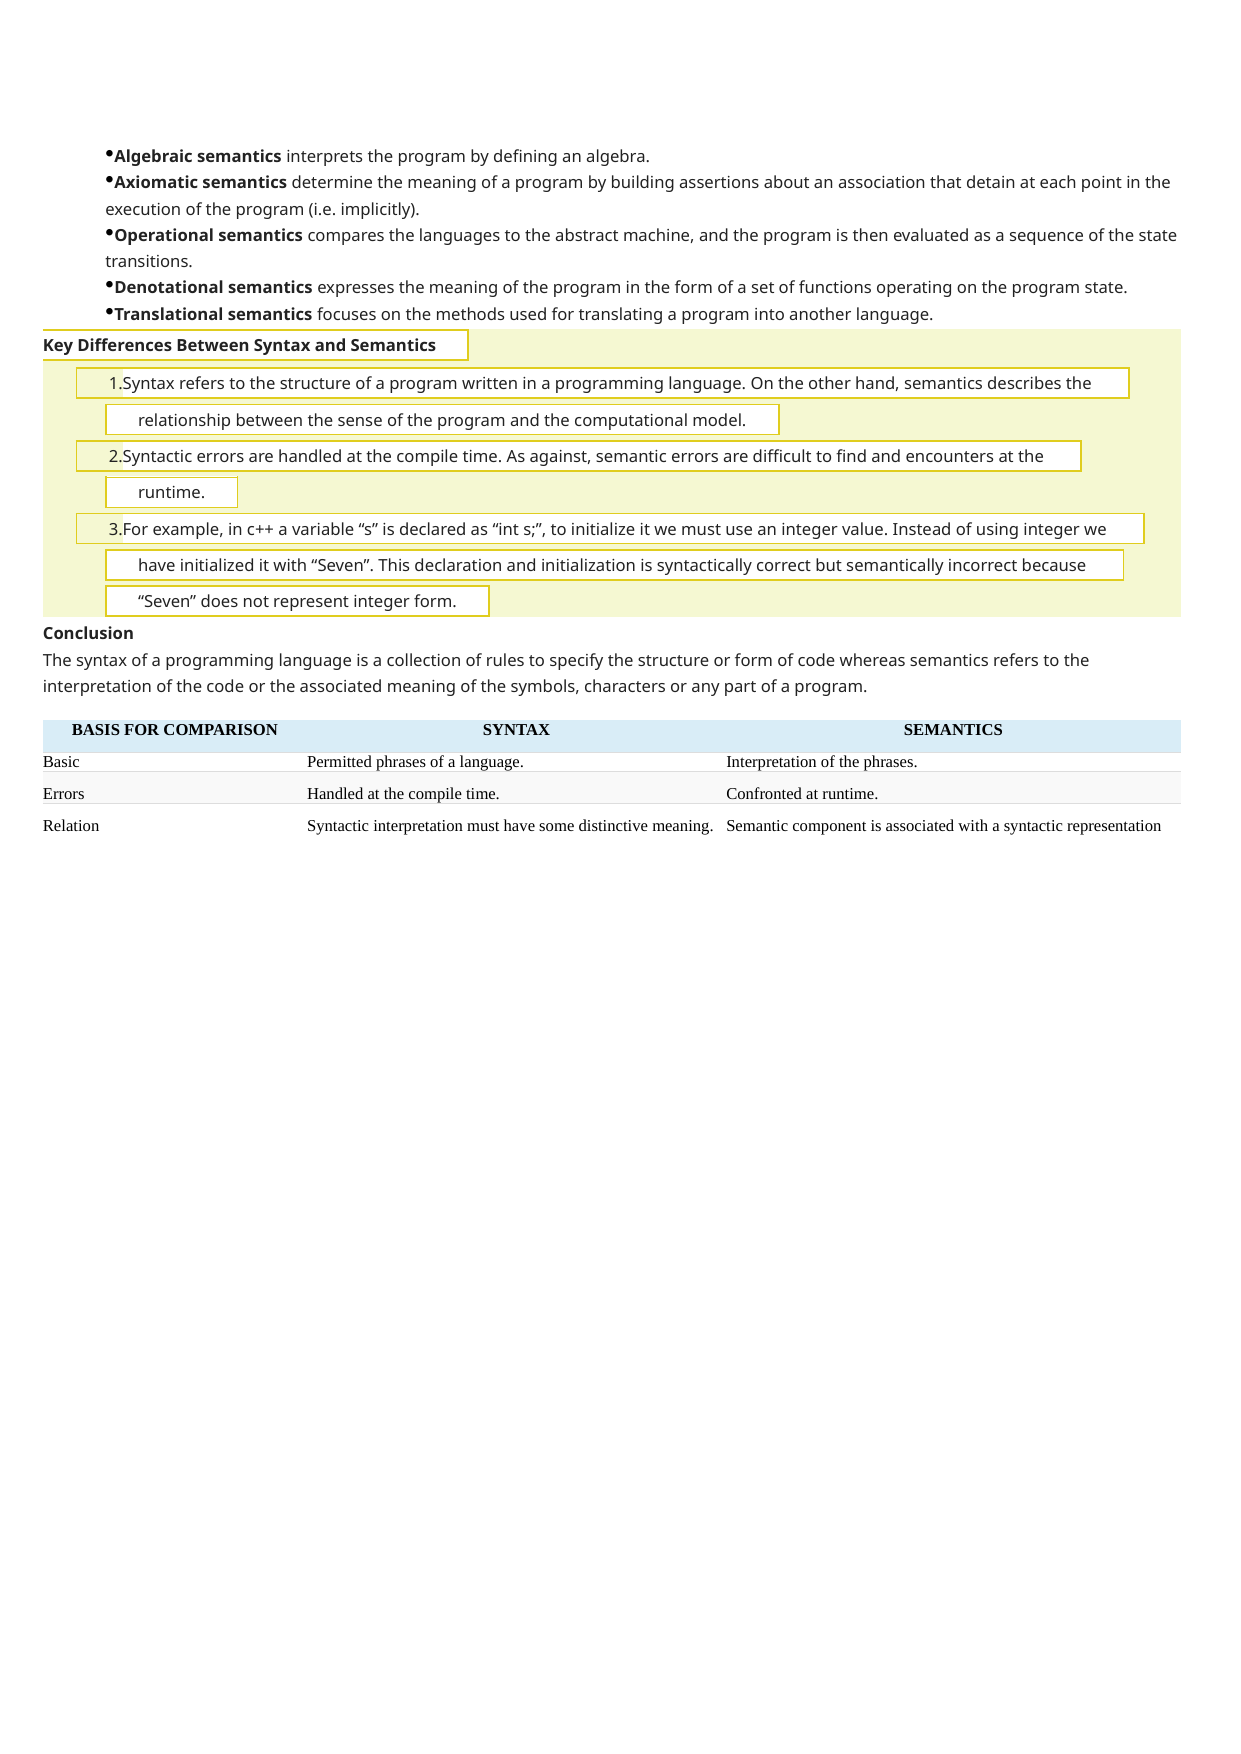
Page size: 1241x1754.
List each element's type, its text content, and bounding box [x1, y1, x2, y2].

table_cell Handled at the compile time. [307, 772, 726, 803]
list Operational semantics compares the languages to the abstract machine, and the program is then evaluated as a sequence of the state transitions. [43, 223, 1181, 273]
list Syntax refers to the structure of a program written in a programming language. On the other hand, semantics describes the relationship between the sense of the program and the computational model. [76, 367, 1181, 435]
subtitle Key Differences Between Syntax and Semantics [43, 331, 467, 359]
list Denotational semantics expresses the meaning of the program in the form of a set of functions operating on the program state. [43, 276, 1181, 299]
table_cell Permitted phrases of a language. [307, 753, 726, 771]
table_header BASIS FOR COMPARISON [43, 720, 307, 752]
list Syntactic errors are handled at the compile time. As against, semantic errors are difficult to find and encounters at the runtime. [76, 440, 1181, 508]
subtitle Conclusion [43, 622, 1181, 644]
table_header SYNTAX [307, 720, 726, 752]
table_cell Relation [43, 804, 307, 835]
table_cell Confronted at runtime. [726, 772, 1181, 803]
table_header SEMANTICS [726, 720, 1181, 752]
text The syntax of a programming language is a collection of rules to specify the structure or form of code whereas semantics refers to the interpretation of the code or the associated meaning of the symbols, characters or any part of a program. [43, 649, 1181, 698]
table_cell Syntactic interpretation must have some distinctive meaning. [307, 804, 726, 835]
table_cell Semantic component is associated with a syntactic representation [726, 804, 1181, 835]
table_cell Interpretation of the phrases. [726, 753, 1181, 771]
table_cell Errors [43, 772, 307, 803]
table_cell Basic [43, 753, 307, 771]
list For example, in c++ a variable “s” is declared as “int s;”, to initialize it we must use an integer value. Instead of using integer we have initialized it with “Seven”. This declaration and initialization is syntactically correct but semantically incorrect because “Seven” does not represent integer form. [76, 513, 1181, 617]
subtitle [469, 329, 1181, 361]
list Axiomatic semantics determine the meaning of a program by building assertions about an association that detain at each point in the execution of the program (i.e. implicitly). [43, 171, 1181, 220]
list Translational semantics focuses on the methods used for translating a program into another language. [43, 303, 1181, 326]
list Algebraic semantics interprets the program by defining an algebra. [43, 144, 1181, 167]
